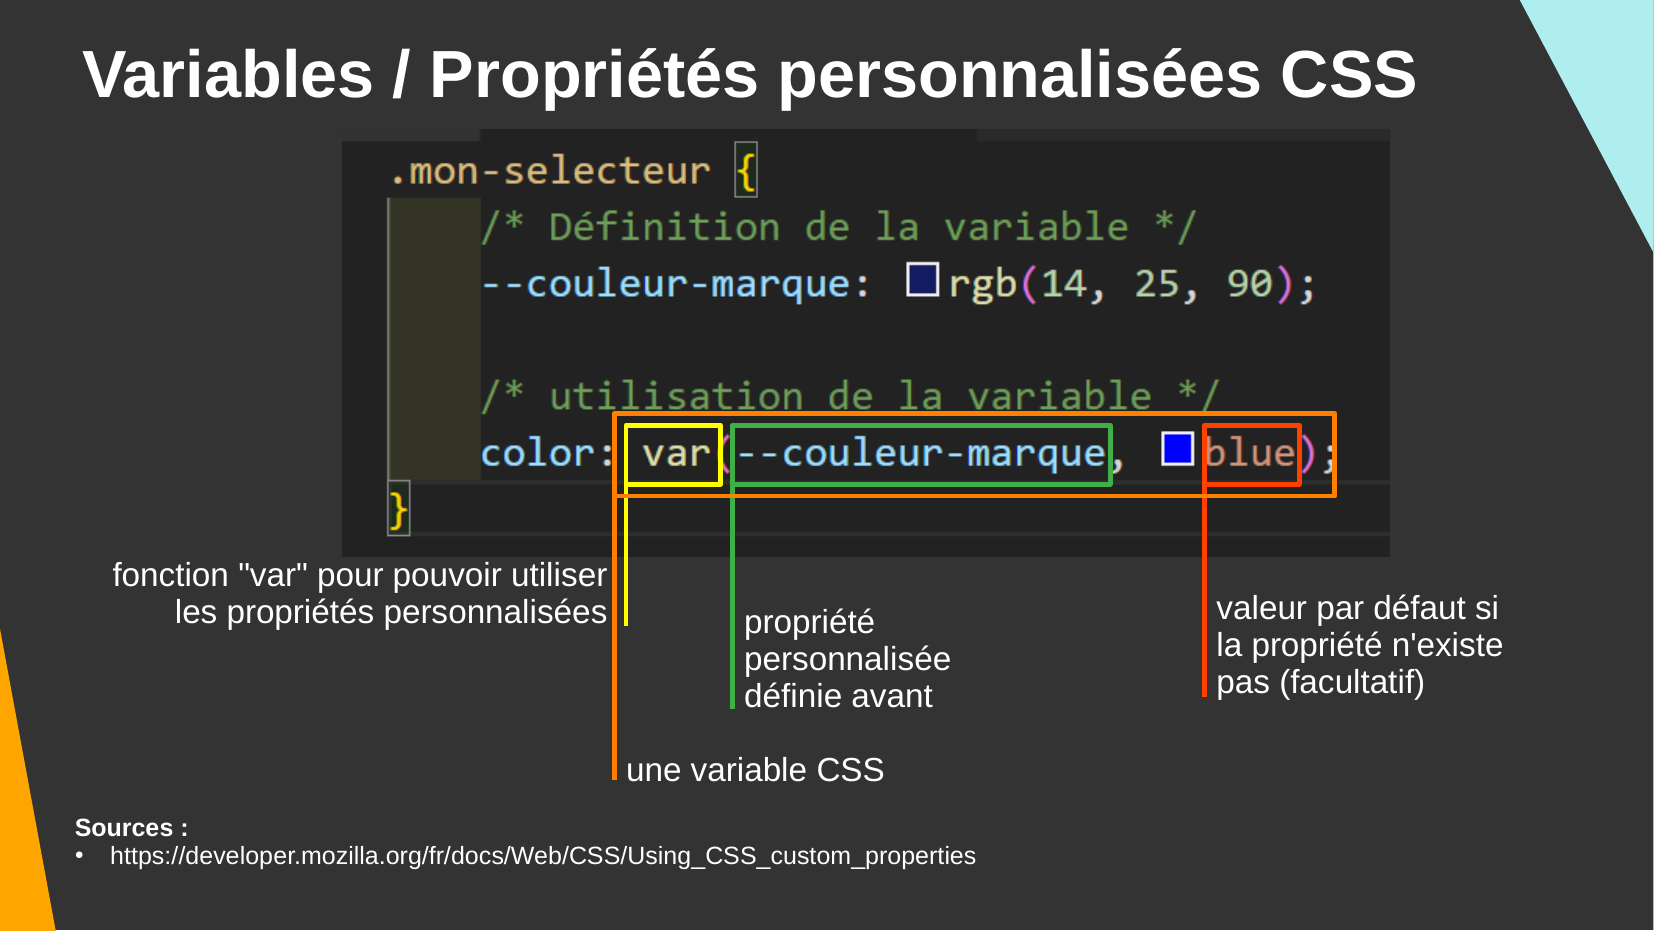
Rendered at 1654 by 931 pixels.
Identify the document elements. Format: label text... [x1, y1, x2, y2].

picture [628, 428, 718, 482]
title valeur par défaut si la propriété n'existe pas (facultatif) [1216, 589, 1524, 738]
text_box [1519, 0, 1654, 254]
text_box [0, 628, 56, 931]
picture [1207, 428, 1297, 482]
picture [735, 428, 1108, 482]
title une variable CSS [625, 751, 981, 789]
title fonction "var" pour pouvoir utiliser les propriétés personnalisées [112, 556, 609, 640]
picture [342, 129, 1390, 557]
picture [735, 498, 1202, 557]
title propriété personnalisée définie avant [744, 603, 981, 715]
picture [617, 498, 624, 557]
picture [628, 498, 730, 557]
title Variables / Propriétés personnalisées CSS [82, 37, 1571, 114]
picture [617, 416, 1332, 494]
text_box Sources : https://developer.mozilla.org/fr/docs/Web/CSS/Using_CSS_custom_properties [60, 806, 1546, 931]
